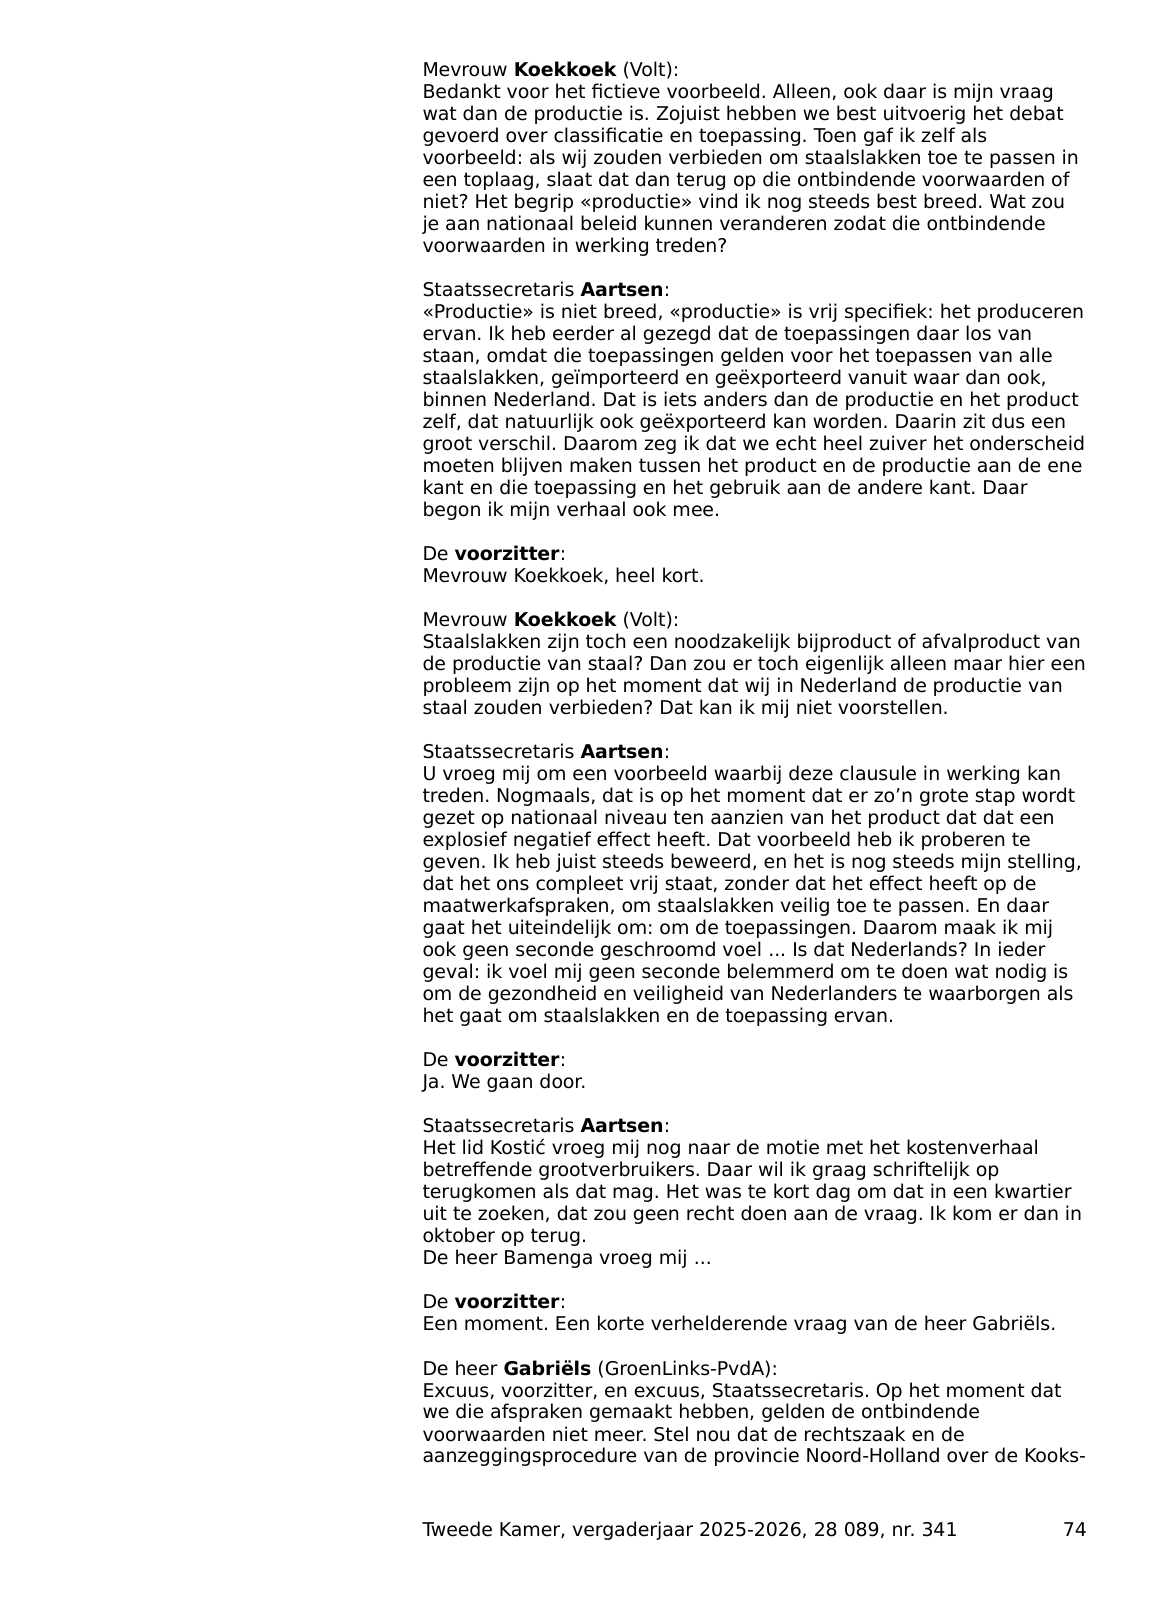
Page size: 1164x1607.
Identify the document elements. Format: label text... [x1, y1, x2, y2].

text De voorzitter: [422, 543, 1087, 565]
text Ja. We gaan door. [422, 1071, 1087, 1093]
text Een moment. Een korte verhelderende vraag van de heer Gabriëls. [422, 1313, 1087, 1335]
text Excuus, voorzitter, en excuus, Staatssecretaris. Op het moment dat we die afspraken gemaakt hebben, gelden de ontbindende voorwaarden niet meer. Stel nou dat de rechtszaak en de aanzeggingsprocedure van de provincie Noord-Holland over de Kooks- [422, 1379, 1087, 1467]
text Staatssecretaris Aartsen: [422, 1115, 1087, 1137]
text «Productie» is niet breed, «productie» is vrij specifiek: het produceren ervan. Ik heb eerder al gezegd dat de toepassingen daar los van staan, omdat die toepassingen gelden voor het toepassen van alle staalslakken, geïmporteerd en geëxporteerd vanuit waar dan ook, binnen Nederland. Dat is iets anders dan de productie en het product zelf, dat natuurlijk ook geëxporteerd kan worden. Daarin zit dus een groot verschil. Daarom zeg ik dat we echt heel zuiver het onderscheid moeten blijven maken tussen het product en de productie aan de ene kant en die toepassing en het gebruik aan de andere kant. Daar begon ik mijn verhaal ook mee. [422, 301, 1087, 521]
text De voorzitter: [422, 1049, 1087, 1071]
text U vroeg mij om een voorbeeld waarbij deze clausule in werking kan treden. Nogmaals, dat is op het moment dat er zo’n grote stap wordt gezet op nationaal niveau ten aanzien van het product dat dat een explosief negatief effect heeft. Dat voorbeeld heb ik proberen te geven. Ik heb juist steeds beweerd, en het is nog steeds mijn stelling, dat het ons compleet vrij staat, zonder dat het effect heeft op de maatwerkafspraken, om staalslakken veilig toe te passen. En daar gaat het uiteindelijk om: om de toepassingen. Daarom maak ik mij ook geen seconde geschroomd voel ... Is dat Nederlands? In ieder geval: ik voel mij geen seconde belemmerd om te doen wat nodig is om de gezondheid en veiligheid van Nederlanders te waarborgen als het gaat om staalslakken en de toepassing ervan. [422, 763, 1087, 1027]
text Het lid Kostić vroeg mij nog naar de motie met het kostenverhaal betreffende grootverbruikers. Daar wil ik graag schriftelijk op terugkomen als dat mag. Het was te kort dag om dat in een kwartier uit te zoeken, dat zou geen recht doen aan de vraag. Ik kom er dan in oktober op terug. [422, 1137, 1087, 1247]
text Mevrouw Koekkoek, heel kort. [422, 565, 1087, 587]
text Staalslakken zijn toch een noodzakelijk bijproduct of afvalproduct van de productie van staal? Dan zou er toch eigenlijk alleen maar hier een probleem zijn op het moment dat wij in Nederland de productie van staal zouden verbieden? Dat kan ik mij niet voorstellen. [422, 631, 1087, 719]
text De heer Gabriëls (GroenLinks-PvdA): [422, 1357, 1087, 1379]
text Bedankt voor het fictieve voorbeeld. Alleen, ook daar is mijn vraag wat dan de productie is. Zojuist hebben we best uitvoerig het debat gevoerd over classificatie en toepassing. Toen gaf ik zelf als voorbeeld: als wij zouden verbieden om staalslakken toe te passen in een toplaag, slaat dat dan terug op die ontbindende voorwaarden of niet? Het begrip «productie» vind ik nog steeds best breed. Wat zou je aan nationaal beleid kunnen veranderen zodat die ontbindende voorwaarden in werking treden? [422, 81, 1087, 257]
text Staatssecretaris Aartsen: [422, 741, 1087, 763]
text Staatssecretaris Aartsen: [422, 279, 1087, 301]
text De voorzitter: [422, 1291, 1087, 1313]
text De heer Bamenga vroeg mij ... [422, 1247, 1087, 1269]
text Mevrouw Koekkoek (Volt): [422, 59, 1087, 81]
text Mevrouw Koekkoek (Volt): [422, 609, 1087, 631]
